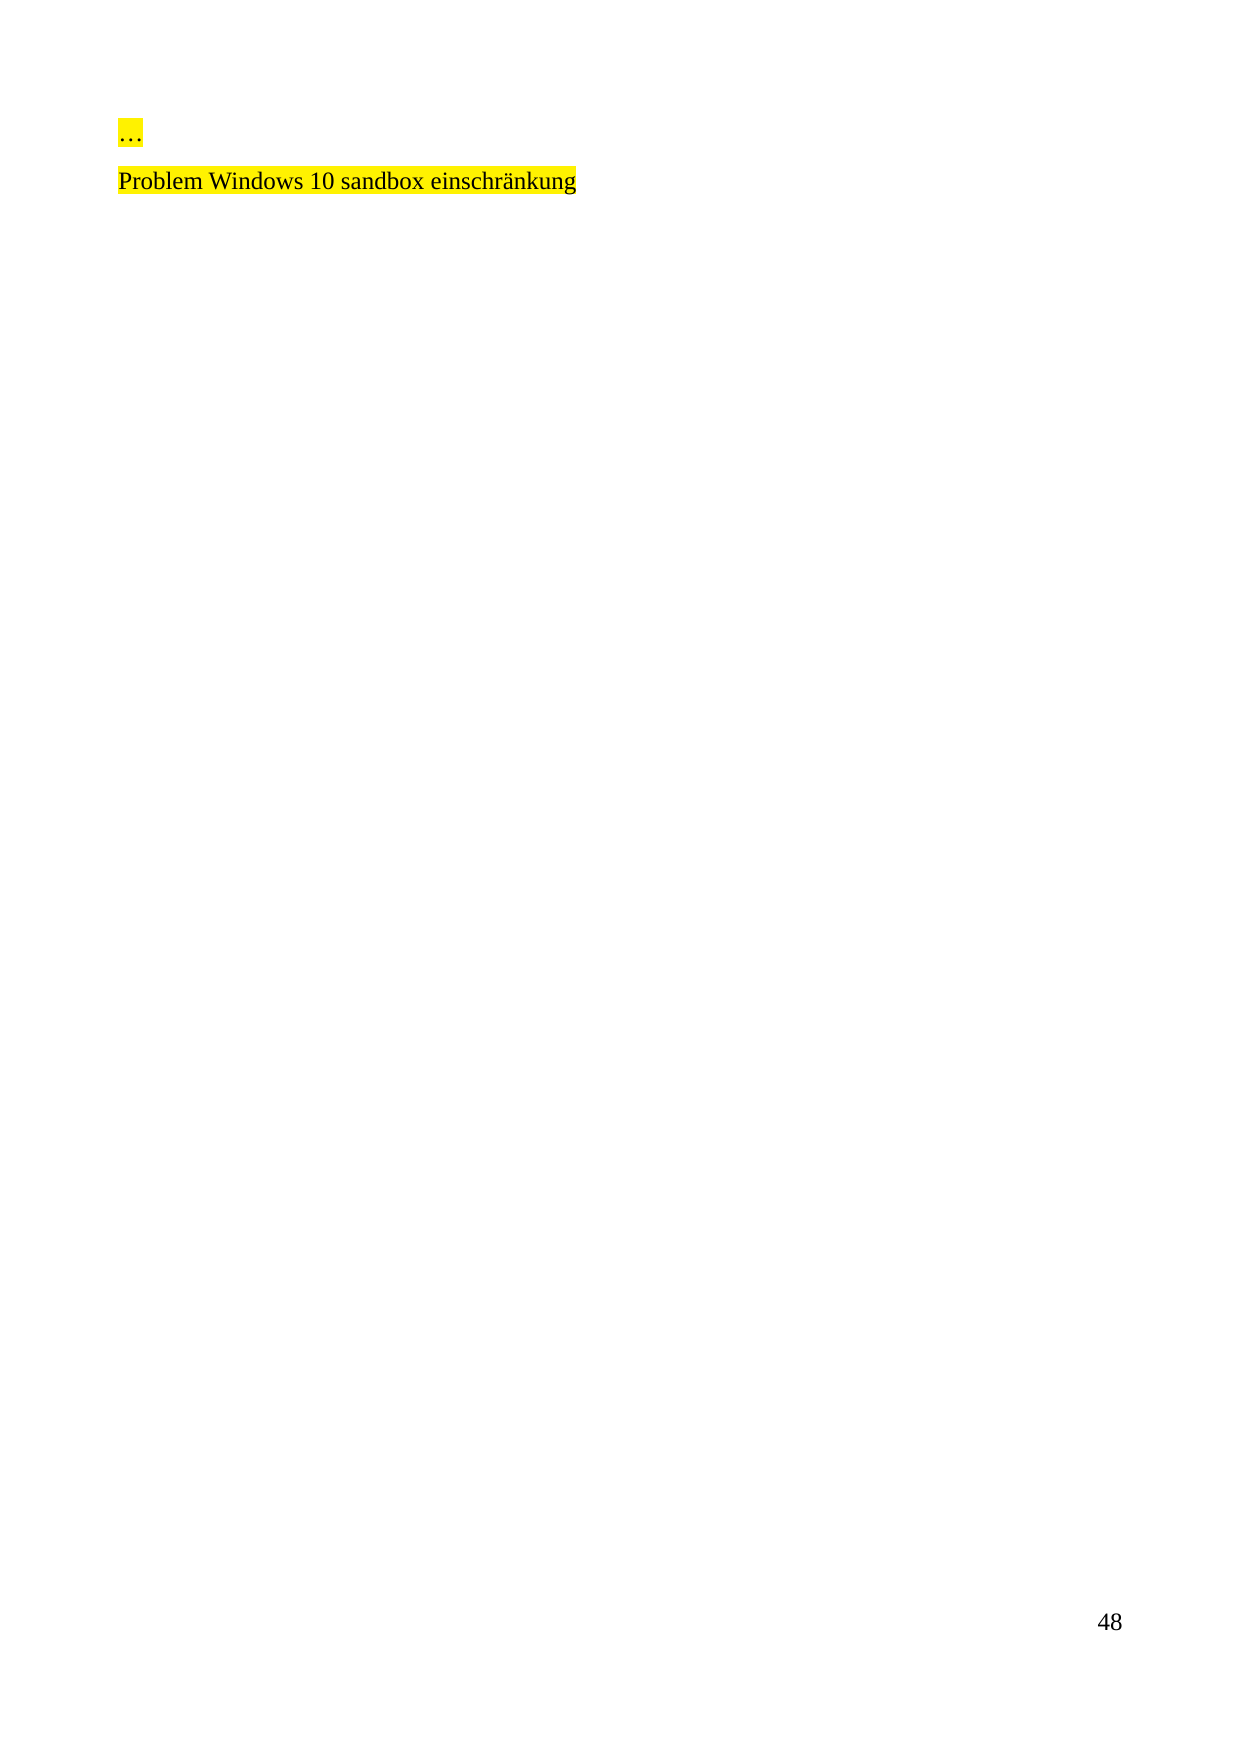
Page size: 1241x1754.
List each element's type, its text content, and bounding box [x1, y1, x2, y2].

text … [118, 118, 1122, 147]
text Problem Windows 10 sandbox einschränkung [118, 166, 1122, 194]
